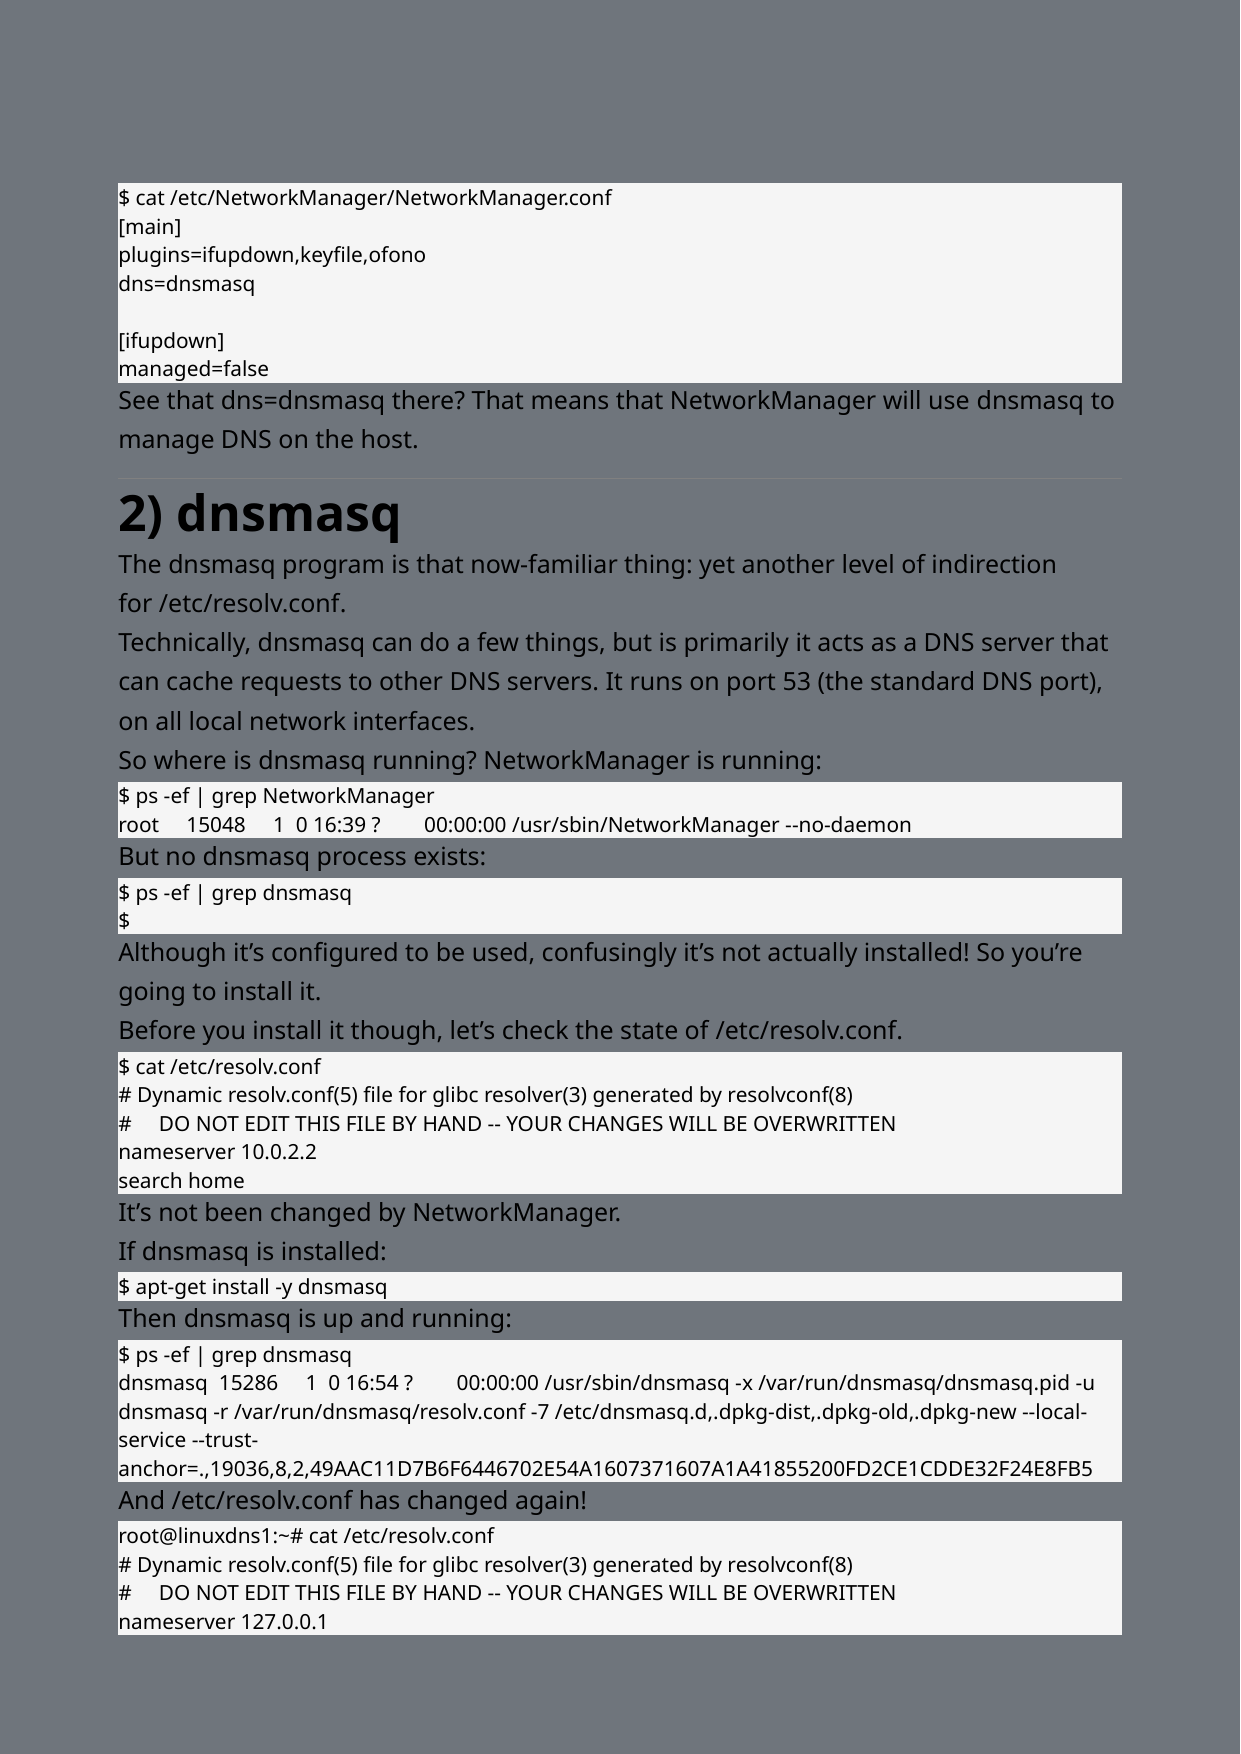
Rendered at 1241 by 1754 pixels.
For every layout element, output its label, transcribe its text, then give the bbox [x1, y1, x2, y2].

text nameserver 10.0.2.2 [118, 1137, 1122, 1166]
text search home [118, 1166, 1122, 1194]
text $ ps -ef | grep dnsmasq [118, 1340, 1122, 1368]
text Technically, dnsmasq can do a few things, but is primarily it acts as a DNS server that can cache requests to other DNS servers. It runs on port 53 (the standard DNS port), on all local network interfaces. [118, 625, 1122, 737]
text nameserver 127.0.0.1 [118, 1607, 1122, 1635]
text managed=false [118, 354, 1122, 383]
text $ ps -ef | grep NetworkManager [118, 782, 1122, 810]
text # Dynamic resolv.conf(5) file for glibc resolver(3) generated by resolvconf(8) [118, 1080, 1122, 1109]
text # Dynamic resolv.conf(5) file for glibc resolver(3) generated by resolvconf(8) [118, 1550, 1122, 1578]
text But no dnsmasq process exists: [118, 838, 1122, 872]
text # DO NOT EDIT THIS FILE BY HAND -- YOUR CHANGES WILL BE OVERWRITTEN [118, 1109, 1122, 1137]
text dnsmasq 15286 1 0 16:54 ? 00:00:00 /usr/sbin/dnsmasq -x /var/run/dnsmasq/dnsmasq.pid -u dnsmasq -r /var/run/dnsmasq/resolv.conf -7 /etc/dnsmasq.d,.dpkg-dist,.dpkg-old,.dpkg-new --local-service --trust-anchor=.,19036,8,2,49AAC11D7B6F6446702E54A1607371607A1A41855200FD2CE1CDDE32F24E8FB5 [118, 1368, 1122, 1482]
subtitle 2) dnsmasq [118, 479, 1122, 547]
text [ifupdown] [118, 326, 1122, 354]
text $ cat /etc/NetworkManager/NetworkManager.conf [118, 183, 1122, 212]
text plugins=ifupdown,keyfile,ofono [118, 240, 1122, 269]
text Although it’s configured to be used, confusingly it’s not actually installed! So you’re going to install it. [118, 934, 1122, 1008]
text If dnsmasq is installed: [118, 1233, 1122, 1267]
text So where is dnsmasq running? NetworkManager is running: [118, 742, 1122, 776]
text dns=dnsmasq [118, 269, 1122, 297]
text $ [118, 906, 1122, 934]
text It’s not been changed by NetworkManager. [118, 1194, 1122, 1228]
text $ cat /etc/resolv.conf [118, 1052, 1122, 1080]
text See that dns=dnsmasq there? That means that NetworkManager will use dnsmasq to manage DNS on the host. [118, 383, 1122, 456]
text And /etc/resolv.conf has changed again! [118, 1482, 1122, 1516]
text $ ps -ef | grep dnsmasq [118, 878, 1122, 906]
text root@linuxdns1:~# cat /etc/resolv.conf [118, 1521, 1122, 1550]
text $ apt-get install -y dnsmasq [118, 1272, 1122, 1301]
text Then dnsmasq is up and running: [118, 1301, 1122, 1335]
text [main] [118, 212, 1122, 240]
text The dnsmasq program is that now-familiar thing: yet another level of indirection for /etc/resolv.conf. [118, 547, 1122, 620]
text Before you install it though, let’s check the state of /etc/resolv.conf. [118, 1013, 1122, 1047]
text root 15048 1 0 16:39 ? 00:00:00 /usr/sbin/NetworkManager --no-daemon [118, 810, 1122, 838]
text # DO NOT EDIT THIS FILE BY HAND -- YOUR CHANGES WILL BE OVERWRITTEN [118, 1578, 1122, 1607]
